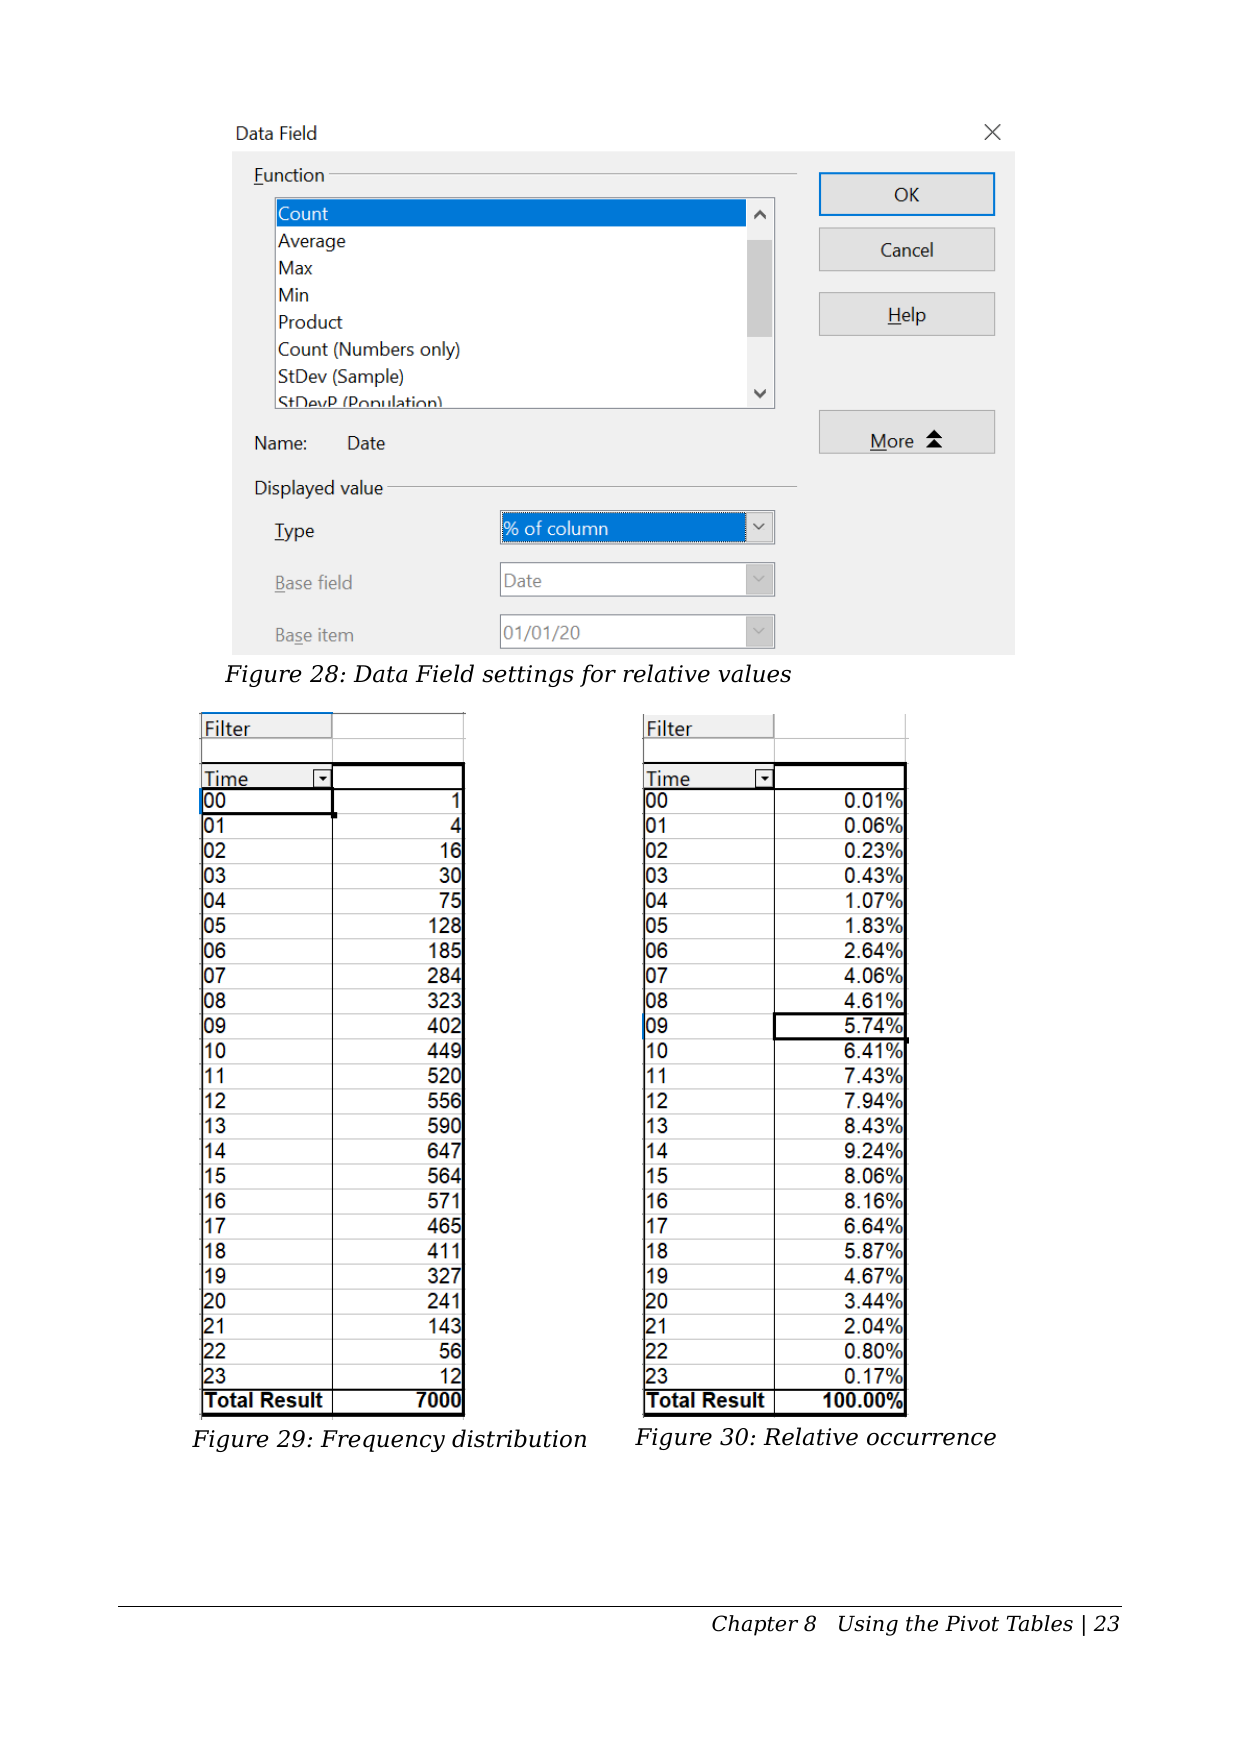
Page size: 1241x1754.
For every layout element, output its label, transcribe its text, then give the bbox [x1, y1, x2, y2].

text Figure 29: Frequency distribution [192, 1427, 605, 1453]
text Figure 30: Relative occurrence [635, 1424, 1048, 1451]
text Figure 28: Data Field settings for relative values [225, 661, 1015, 688]
picture [232, 118, 1015, 655]
picture [199, 712, 466, 1420]
picture [642, 714, 909, 1418]
